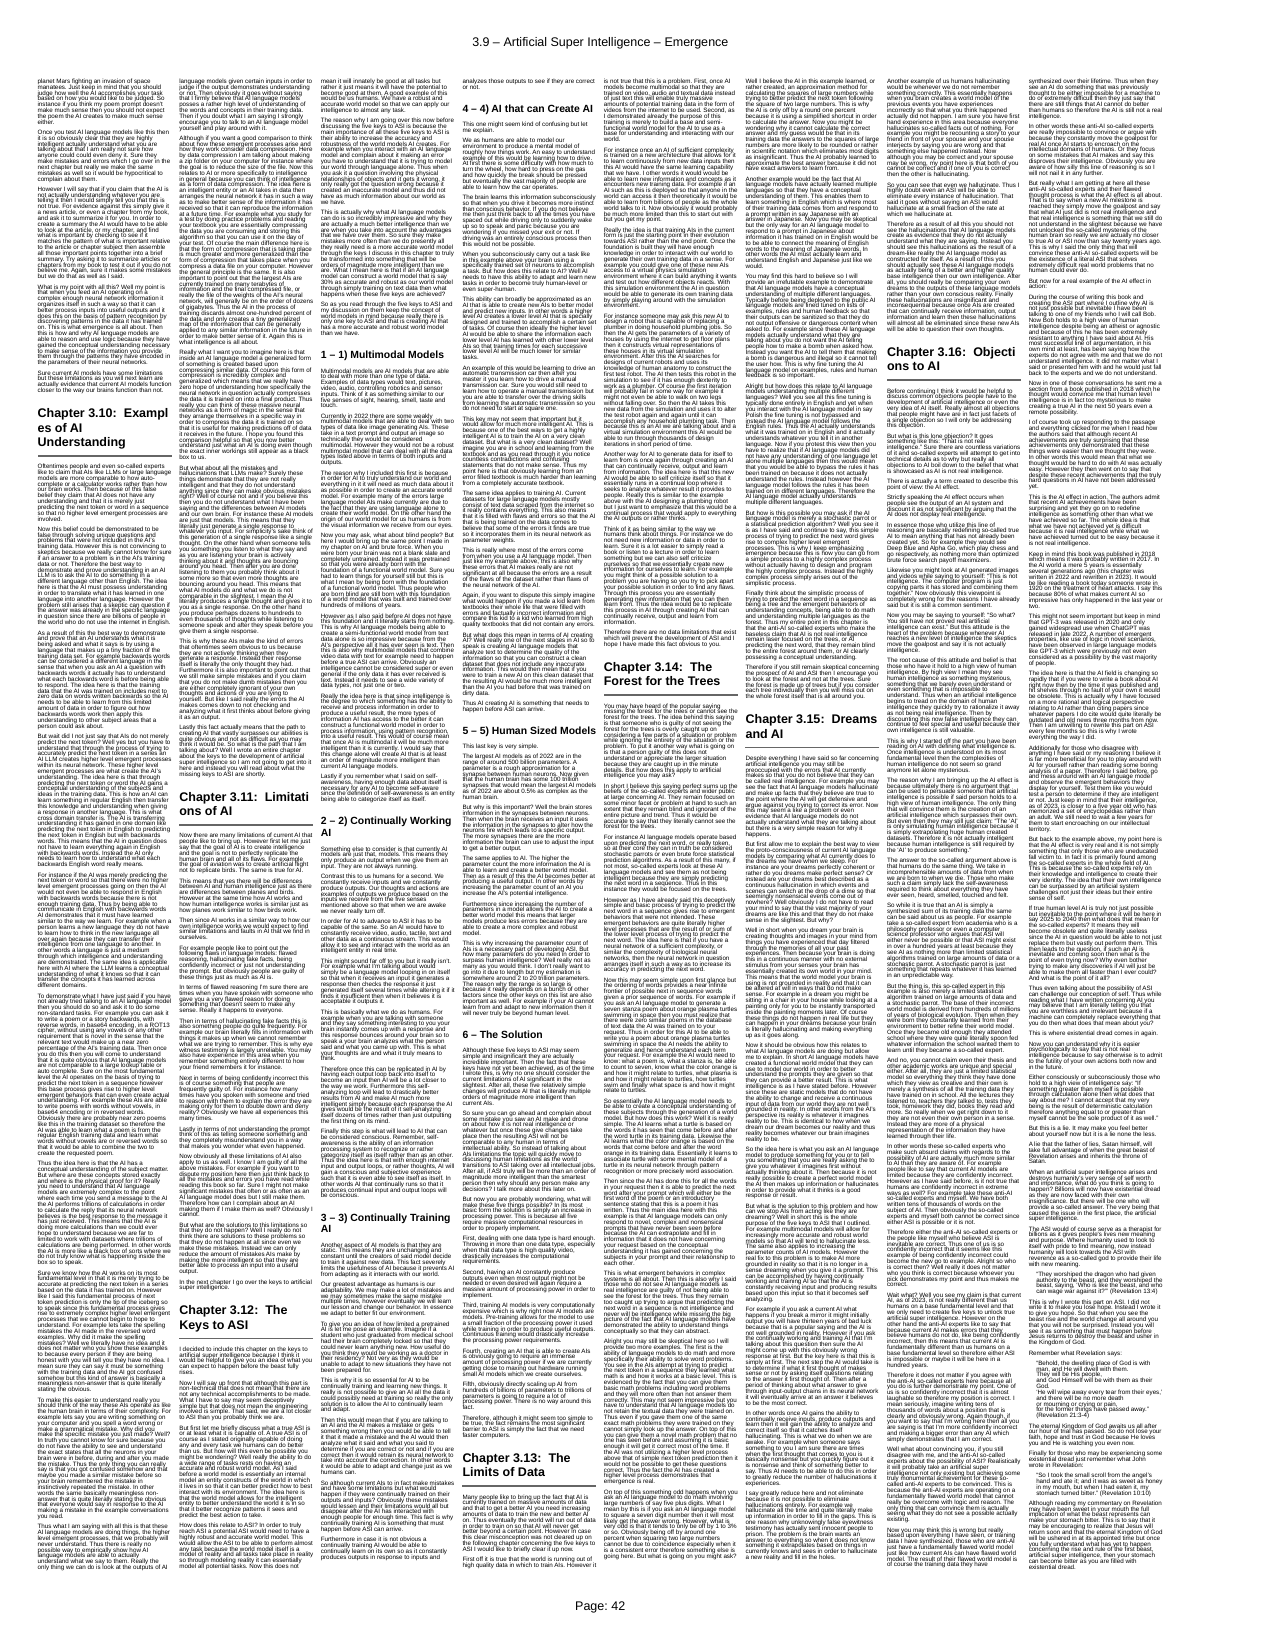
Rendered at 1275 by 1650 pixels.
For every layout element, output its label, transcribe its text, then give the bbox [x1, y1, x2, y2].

text A lie that the father of lies, Satan himself, will take full advantage of when the great beast of Revelation arises and inherits the throne of Satan. [1028, 1142, 1162, 1165]
subtitle The Limits of Data [462, 1451, 596, 1485]
subtitle Examples of AI Understanding [37, 406, 172, 457]
subtitle 3) Continually Training AI [321, 1211, 455, 1235]
subtitle Dreams and AI [745, 712, 879, 747]
text First, dealing with one data type is hard enough. Throwing in more than one data type, especially when that data type is high quality video, drastically increases the computational requirements. [462, 1236, 596, 1265]
subtitle 1) Multimodal Models [321, 349, 455, 361]
text “Behold, the dwelling place of God is with man, and He will dwell with them. They will be His people, and God Himself will be with them as their God. ‘He will wipe away every tear from their eyes,’ and there will be no more death or mourning or crying or pain, for the former things have passed away.” (Revelation 21:3-4) [1036, 1361, 1162, 1419]
subtitle The Keys to ASI [179, 1303, 313, 1338]
text Fifth, obviously directly scaling up AI from hundreds of billions of parameters to trillions of parameters is going to require a lot of processing power. There is no way around this fact. [462, 1382, 596, 1411]
text This last key is very simple. [462, 744, 596, 750]
subtitle Limitations of AI [179, 789, 313, 824]
text Second, having an AI constantly produce outputs even when most output might not be needed or even desired will again require a massive amount of processing power in order to implement. [462, 1270, 596, 1299]
text Finally for those who may be experiencing some existential dread just remember what John wrote in Revelation: [1028, 1451, 1162, 1469]
subtitle The Solution [462, 1028, 596, 1041]
text Furthermore since increasing the number of parameters in a model allows the AI to create a better world model this means that larger models produce less errors because they are able to create a more complex and robust model. [462, 901, 596, 936]
subtitle 2) Continually Working AI [321, 815, 455, 839]
text In the next chapter I go over the keys to artificial super intelligence. [179, 1279, 313, 1291]
text Now you can understand why it is easier psychologically to say that is not real intelligence because to say otherwise is to admit to the futility of your own actions both now and in the future. [1028, 1041, 1162, 1071]
text Remember what Revelation says: [1028, 1351, 1162, 1356]
text This one might seem kind of confusing but let me explain. [462, 122, 596, 133]
subtitle The Forest for the Trees [604, 659, 738, 694]
text But now for a real example of the AI effect in action: [1028, 279, 1162, 290]
subtitle 4) AI that can Create AI [462, 102, 596, 114]
subtitle Objections to AI [887, 344, 1021, 379]
text The largest AI models as of 2022 are in the range of around 500 billion parameters. A parameter is a rough approximation for a synapse between human neurons. Now given that the human brain has some 100 trillion synapses that would mean the largest AI models as of 2022 are about 0.5% as complex as the human brain. [462, 754, 596, 801]
subtitle 5) Human Sized Models [462, 724, 596, 736]
